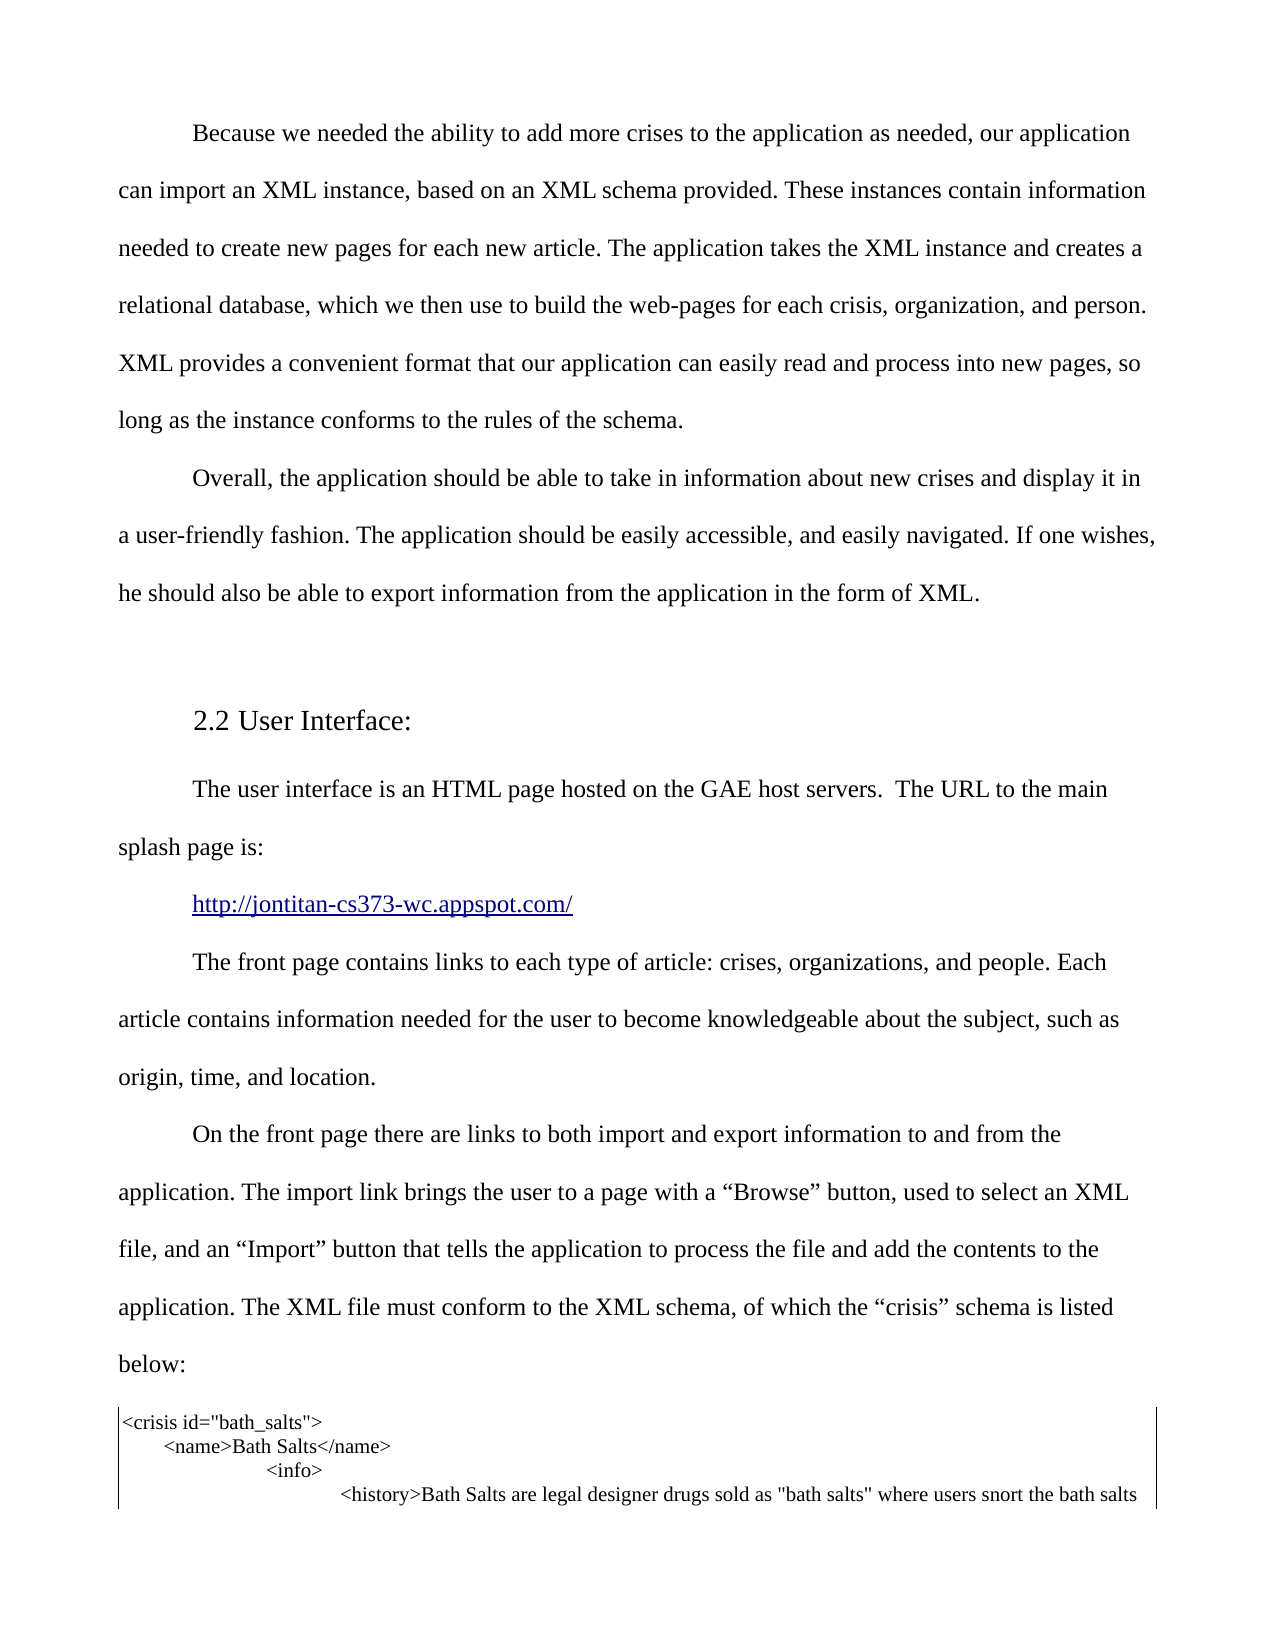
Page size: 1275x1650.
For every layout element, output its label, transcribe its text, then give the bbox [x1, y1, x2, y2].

text <info> [119, 1458, 1156, 1482]
text The user interface is an HTML page hosted on the GAE host servers. The URL to the main splash page is: [118, 770, 1157, 861]
text On the front page there are links to both import and export information to and from the application. The import link brings the user to a page with a “Browse” button, used to select an XML file, and an “Import” button that tells the application to process the file and add the contents to the application. The XML file must conform to the XML schema, of which the “crisis” schema is listed below: [118, 1119, 1157, 1378]
list User Interface: [193, 703, 1157, 736]
text <history>Bath Salts are legal designer drugs sold as "bath salts" where users snort the bath salts [119, 1482, 1156, 1509]
text <name>Bath Salts</name> [119, 1434, 1156, 1458]
text http://jontitan-cs373-wc.appspot.com/ [118, 889, 1157, 918]
text <crisis id="bath_salts"> [119, 1407, 1156, 1434]
text Overall, the application should be able to take in information about new crises and display it in a user-friendly fashion. The application should be easily accessible, and easily navigated. If one wishes, he should also be able to export information from the application in the form of XML. [118, 463, 1157, 607]
text The front page contains links to each type of article: crises, organizations, and people. Each article contains information needed for the user to become knowledgeable about the subject, such as origin, time, and location. [118, 947, 1157, 1091]
text Because we needed the ability to add more crises to the application as needed, our application can import an XML instance, based on an XML schema provided. These instances contain information needed to create new pages for each new article. The application takes the XML instance and creates a relational database, which we then use to build the web-pages for each crisis, organization, and person. XML provides a convenient format that our application can easily read and process into new pages, so long as the instance conforms to the rules of the schema. [118, 118, 1157, 434]
